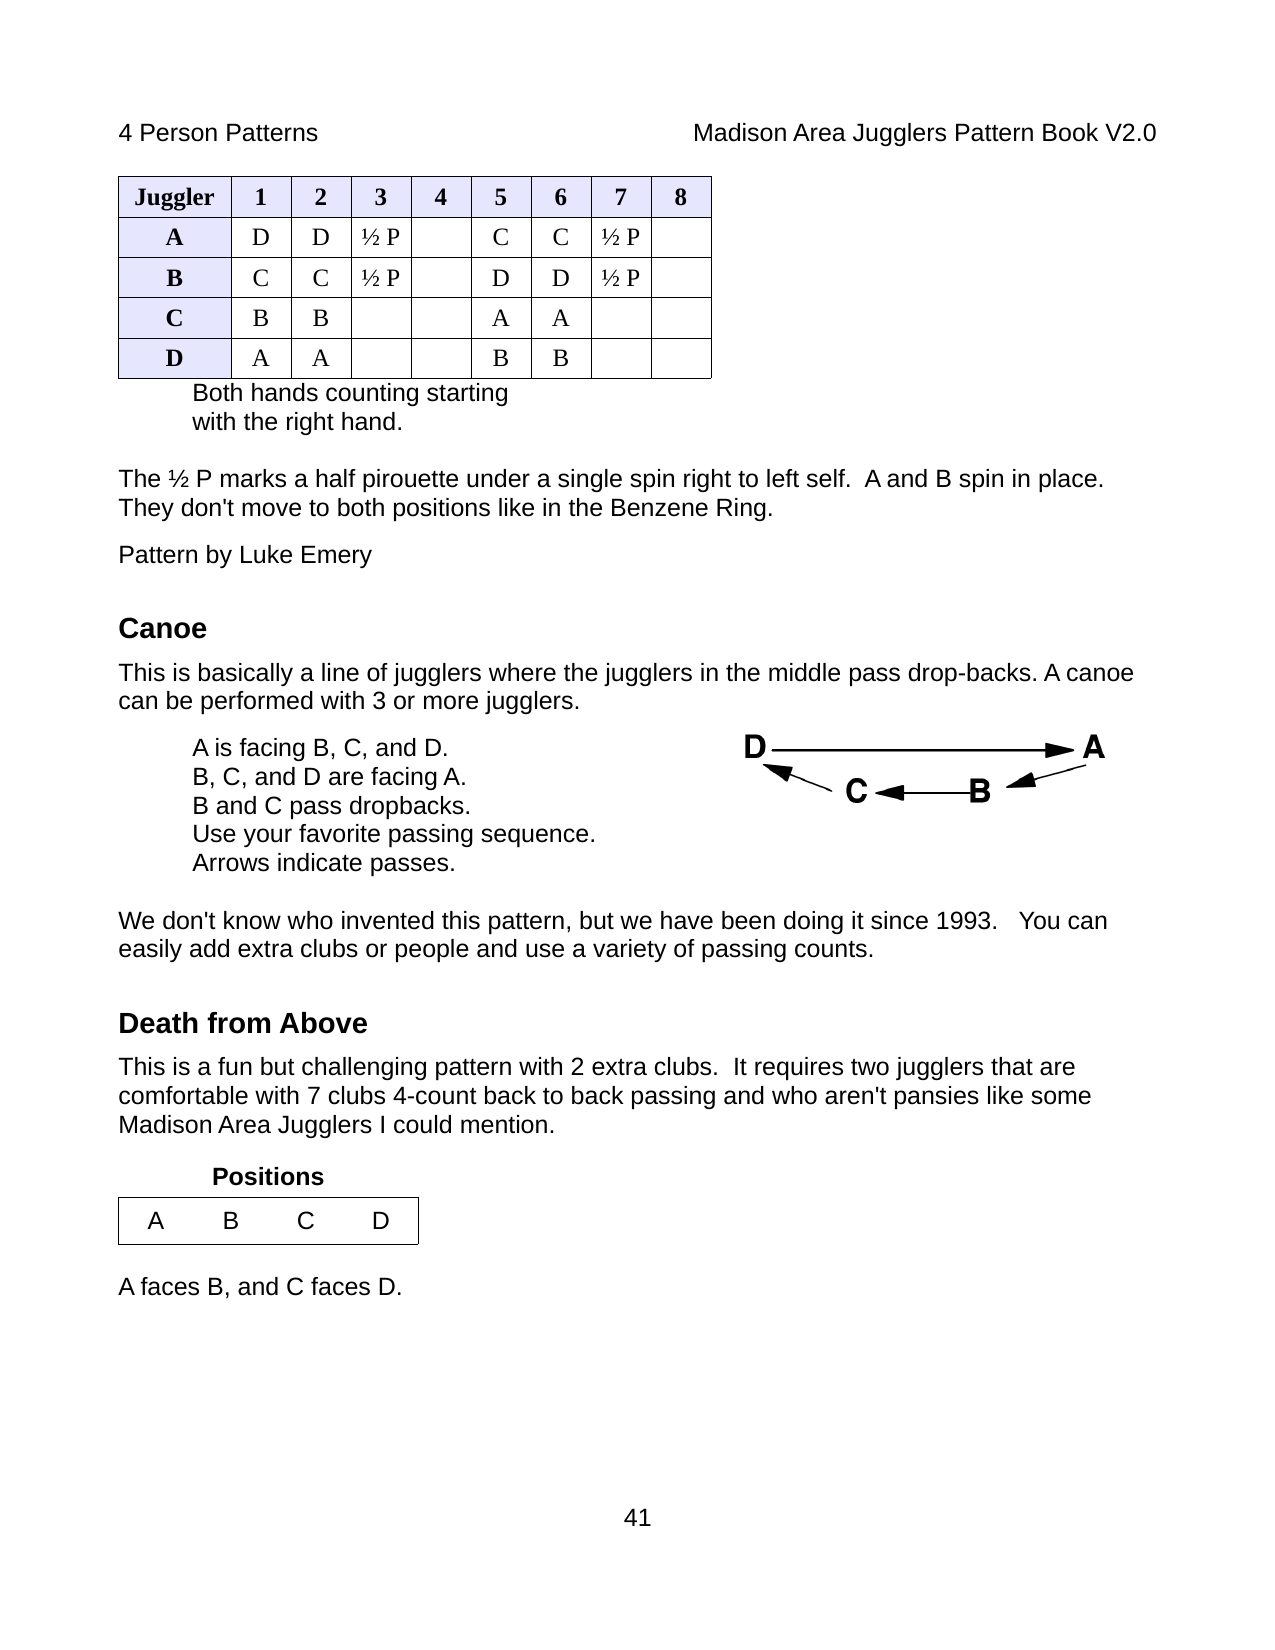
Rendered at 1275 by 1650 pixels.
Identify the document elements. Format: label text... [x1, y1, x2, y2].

table_cell C [292, 258, 351, 297]
text [1115, 762, 1157, 791]
table_cell D [343, 1198, 418, 1243]
table_cell [652, 218, 711, 257]
table_cell B [193, 1198, 268, 1243]
table_cell [412, 258, 471, 297]
table_cell [412, 218, 471, 257]
table_cell [652, 298, 711, 338]
table_cell C [268, 1198, 343, 1243]
table_cell [592, 298, 651, 338]
table_cell D [532, 258, 591, 297]
table_cell [412, 339, 471, 378]
table_cell D [292, 218, 351, 257]
table_cell D [232, 218, 291, 257]
table_cell B [472, 339, 531, 378]
table_cell ½ P [592, 218, 651, 257]
table_cell [352, 298, 411, 338]
table_cell A [292, 339, 351, 378]
text B and C pass dropbacks. [192, 791, 728, 819]
table_cell [352, 339, 411, 378]
table_header 7 [592, 177, 651, 217]
table_cell [412, 298, 471, 338]
table_cell D [119, 339, 231, 378]
table_cell [652, 339, 711, 378]
table_cell A [232, 339, 291, 378]
table_cell ½ P [352, 258, 411, 297]
text Arrows indicate passes. [192, 848, 1157, 877]
table_cell B [532, 339, 591, 378]
table_cell C [532, 218, 591, 257]
text [1115, 791, 1157, 819]
table_header 6 [532, 177, 591, 217]
text This is basically a line of jugglers where the jugglers in the middle pass drop-backs. A canoe can be performed with 3 or more jugglers. [118, 658, 1157, 715]
table_cell B [292, 298, 351, 338]
text This is a fun but challenging pattern with 2 extra clubs. It requires two jugglers that are comfortable with 7 clubs 4-count back to back passing and who aren't pansies like some Madison Area Jugglers I could mention. [118, 1052, 1157, 1138]
table_cell C [119, 298, 231, 338]
table_cell D [472, 258, 531, 297]
text Use your favorite passing sequence. [192, 819, 1157, 848]
text B, C, and D are facing A. [192, 762, 728, 791]
subtitle Death from Above [118, 1006, 1157, 1040]
table_header 4 [412, 177, 471, 217]
table_header Positions [118, 1156, 418, 1197]
text A faces B, and C faces D. [118, 1272, 1157, 1301]
table_cell A [532, 298, 591, 338]
table_cell A [472, 298, 531, 338]
table_header Juggler [119, 177, 231, 217]
table_header 2 [292, 177, 351, 217]
table_cell C [472, 218, 531, 257]
text The ½ P marks a half pirouette under a single spin right to left self. A and B spin in place. They don't move to both positions like in the Benzene Ring. [118, 464, 1157, 522]
table_header 1 [232, 177, 291, 217]
table_cell A [119, 218, 231, 257]
table_header 5 [472, 177, 531, 217]
text with the right hand. [118, 407, 1157, 436]
table_cell ½ P [352, 218, 411, 257]
picture [728, 719, 1115, 819]
table_cell C [232, 258, 291, 297]
text Pattern by Luke Emery [118, 540, 1157, 568]
text Both hands counting starting [118, 378, 1157, 407]
table_cell ½ P [592, 258, 651, 297]
table_cell [592, 339, 651, 378]
text [1115, 733, 1157, 762]
table_cell B [232, 298, 291, 338]
text We don't know who invented this pattern, but we have been doing it since 1993. You can easily add extra clubs or people and use a variety of passing counts. [118, 906, 1157, 963]
table_header 3 [352, 177, 411, 217]
table_header 8 [652, 177, 711, 217]
table_cell B [119, 258, 231, 297]
table_cell A [119, 1198, 193, 1243]
table_cell [652, 258, 711, 297]
text A is facing B, C, and D. [118, 733, 728, 762]
subtitle Canoe [118, 612, 1157, 645]
